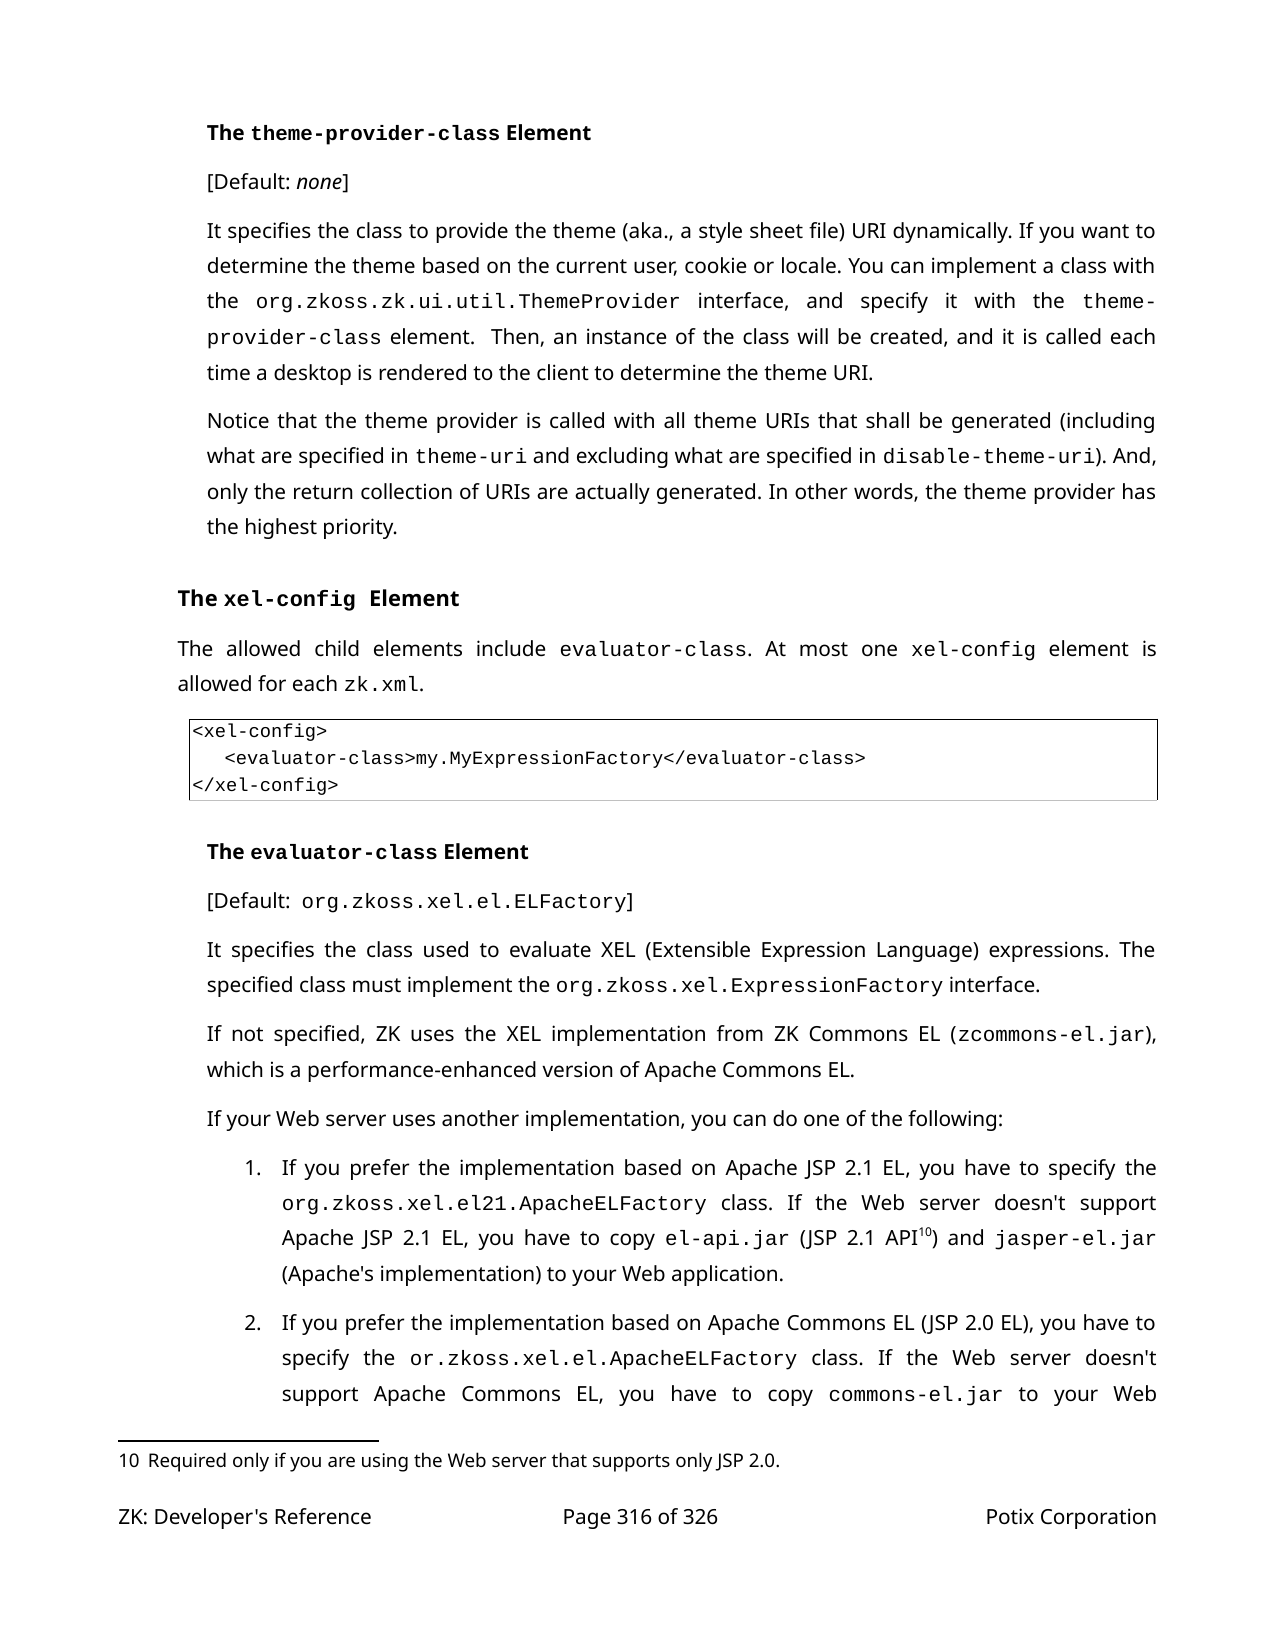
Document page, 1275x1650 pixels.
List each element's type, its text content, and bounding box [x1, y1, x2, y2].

text If not specified, ZK uses the XEL implementation from ZK Commons EL (zcommons-el.jar), which is a performance-enhanced version of Apache Commons EL. [207, 1019, 1157, 1083]
text It specifies the class to provide the theme (aka., a style sheet file) URI dynamically. If you want to determine the theme based on the current user, cookie or locale. You can implement a class with the org.zkoss.zk.ui.util.ThemeProvider interface, and specify it with the theme-provider-class element. Then, an instance of the class will be created, and it is called each time a desktop is rendered to the client to determine the theme URI. [207, 216, 1157, 386]
text The allowed child elements include evaluator-class. At most one xel-config element is allowed for each zk.xml. [177, 634, 1157, 698]
list If you prefer the implementation based on Apache Commons EL (JSP 2.0 EL), you have to specify the or.zkoss.xel.el.ApacheELFactory class. If the Web server doesn't support Apache Commons EL, you have to copy commons-el.jar to your Web [244, 1308, 1157, 1407]
text Notice that the theme provider is called with all theme URIs that shall be generated (including what are specified in theme-uri and excluding what are specified in disable-theme-uri). And, only the return collection of URIs are actually generated. In other words, the theme provider has the highest priority. [207, 406, 1157, 541]
text <evaluator-class>my.MyExpressionFactory</evaluator-class> [190, 746, 1157, 770]
subtitle The evaluator-class Element [207, 837, 1157, 865]
text <xel-config> [190, 720, 1157, 743]
text [Default: org.zkoss.xel.el.ELFactory] [207, 886, 1157, 914]
list If you prefer the implementation based on Apache JSP 2.1 EL, you have to specify the org.zkoss.xel.el21.ApacheELFactory class. If the Web server doesn't support Apache JSP 2.1 EL, you have to copy el-api.jar (JSP 2.1 API) and jasper-el.jar (Apache's implementation) to your Web application. [244, 1153, 1157, 1287]
subtitle The xel-config Element [177, 583, 1157, 613]
text [Default: none] [207, 167, 1157, 196]
text If your Web server uses another implementation, you can do one of the following: [207, 1104, 1157, 1132]
text It specifies the class used to evaluate XEL (Extensible Expression Language) expressions. The specified class must implement the org.zkoss.xel.ExpressionFactory interface. [207, 935, 1157, 999]
text </xel-config> [190, 773, 1157, 800]
subtitle The theme-provider-class Element [207, 118, 1157, 147]
list Required only if you are using the Web server that supports only JSP 2.0. [118, 1447, 1157, 1473]
